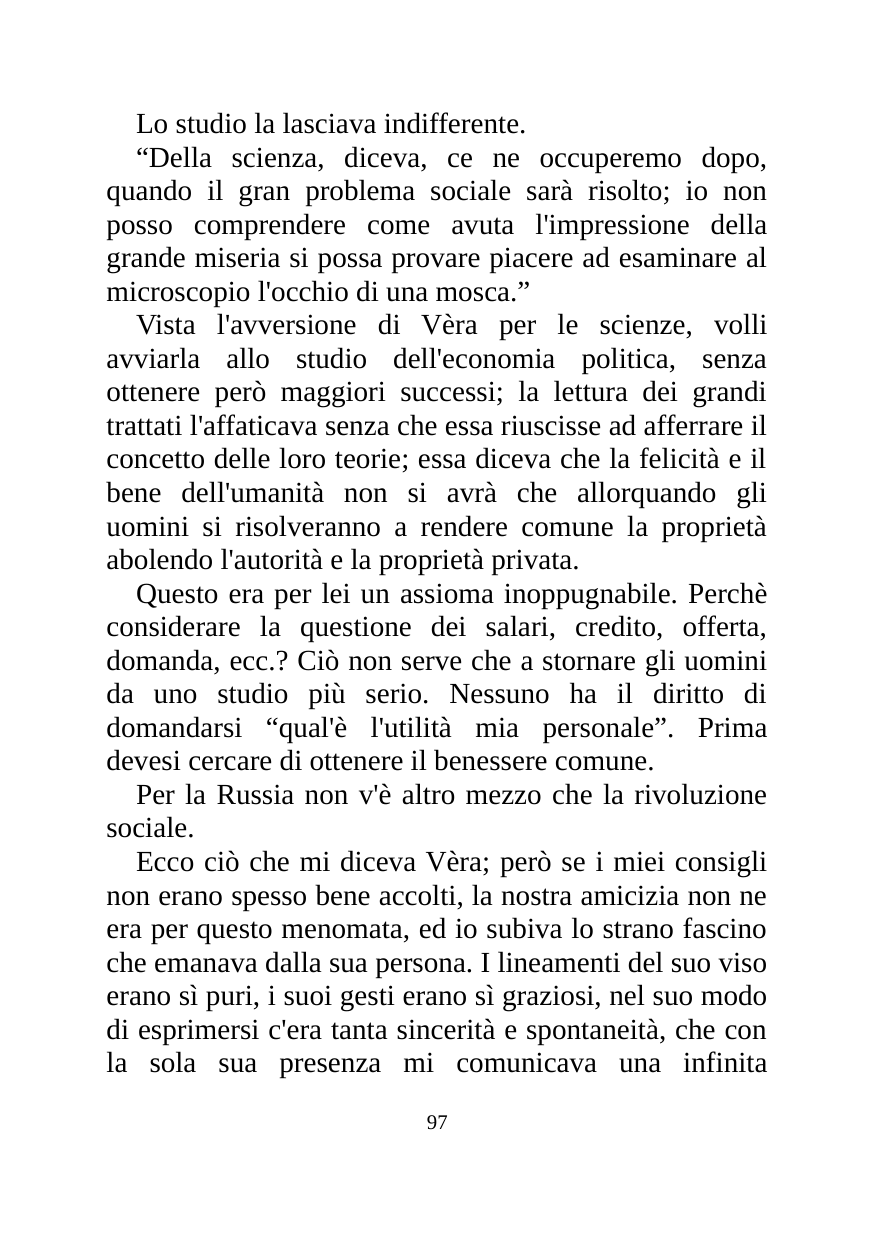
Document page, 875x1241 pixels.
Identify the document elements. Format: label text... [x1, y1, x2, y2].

text Per la Russia non v'è altro mezzo che la rivoluzione sociale. [106, 777, 768, 844]
text Ecco ciò che mi diceva Vèra; però se i miei consigli non erano spesso bene accolti, la nostra amicizia non ne era per questo menomata, ed io subiva lo strano fascino che emanava dalla sua persona. I lineamenti del suo viso erano sì puri, i suoi gesti erano sì graziosi, nel suo modo di esprimersi c'era tanta sincerità e spontaneità, che con la sola sua presenza mi comunicava una infinita [106, 844, 768, 1079]
text Vista l'avversione di Vèra per le scienze, volli avviarla allo studio dell'economia politica, senza ottenere però maggiori successi; la lettura dei grandi trattati l'affaticava senza che essa riuscisse ad afferrare il concetto delle loro teorie; essa diceva che la felicità e il bene dell'umanità non si avrà che allorquando gli uomini si risolveranno a rendere comune la proprietà abolendo l'autorità e la proprietà privata. [106, 307, 768, 576]
text Questo era per lei un assioma inoppugnabile. Perchè considerare la questione dei salari, credito, offerta, domanda, ecc.? Ciò non serve che a stornare gli uomini da uno studio più serio. Nessuno ha il diritto di domandarsi “qual'è l'utilità mia personale”. Prima devesi cercare di ottenere il benessere comune. [106, 576, 768, 777]
text “Della scienza, diceva, ce ne occuperemo dopo, quando il gran problema sociale sarà risolto; io non posso comprendere come avuta l'impressione della grande miseria si possa provare piacere ad esaminare al microscopio l'occhio di una mosca.” [106, 140, 768, 307]
text Lo studio la lasciava indifferente. [106, 106, 768, 140]
